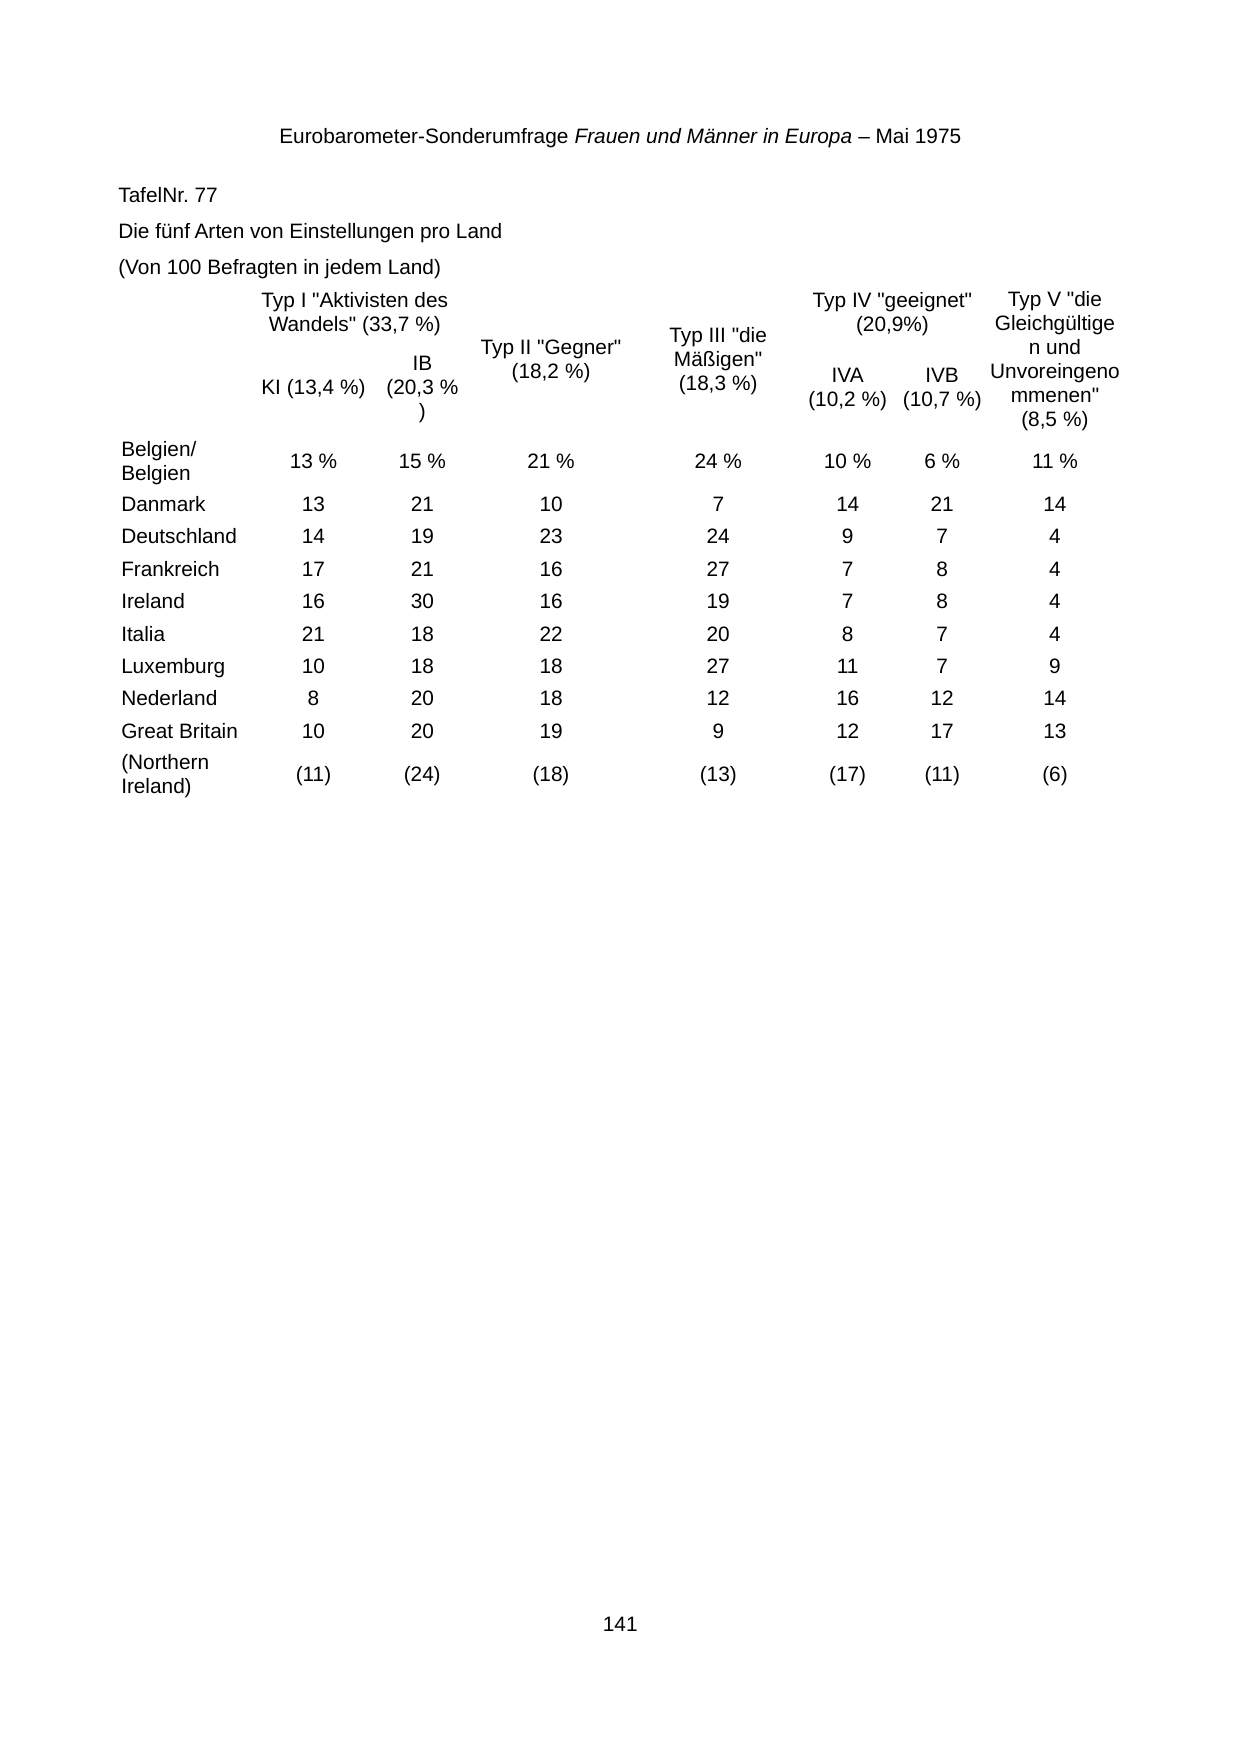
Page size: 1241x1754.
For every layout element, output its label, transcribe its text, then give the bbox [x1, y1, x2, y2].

table_cell 14 [798, 488, 897, 520]
table_cell 21 % [463, 434, 638, 488]
table_cell 18 [463, 682, 638, 714]
table_cell 17 [246, 553, 381, 585]
table_cell 10 [246, 650, 381, 682]
table_cell 24 [638, 520, 798, 552]
table_cell 14 [987, 488, 1123, 520]
table_cell Frankreich [118, 553, 246, 585]
text Die fünf Arten von Einstellungen pro Land [118, 219, 1122, 243]
table_cell 13 % [246, 434, 381, 488]
table_cell 7 [638, 488, 798, 520]
table_cell 19 [463, 714, 638, 747]
table_cell Luxemburg [118, 650, 246, 682]
table_cell 7 [798, 553, 897, 585]
table_cell Nederland [118, 682, 246, 714]
table_cell 21 [381, 488, 463, 520]
table_cell 11 % [987, 434, 1123, 488]
table_cell Great Britain [118, 714, 246, 747]
table_cell (18) [463, 747, 638, 801]
table_cell (6) [987, 747, 1123, 801]
table_cell 18 [463, 650, 638, 682]
table_cell 17 [897, 714, 987, 747]
table_cell IB (20,3 %) [381, 340, 463, 434]
table_cell 9 [798, 520, 897, 552]
table_header Typ V "die Gleichgültigen und Unvoreingenommenen" (8,5 %) [987, 284, 1123, 434]
table_cell 27 [638, 553, 798, 585]
table_cell (24) [381, 747, 463, 801]
table_cell 22 [463, 617, 638, 649]
table_cell Danmark [118, 488, 246, 520]
table_cell 11 [798, 650, 897, 682]
table_cell 7 [897, 520, 987, 552]
table_cell [118, 340, 246, 434]
table_header Typ III "die Mäßigen" (18,3 %) [638, 284, 798, 434]
table_cell Deutschland [118, 520, 246, 552]
table_cell 7 [897, 617, 987, 649]
table_cell 24 % [638, 434, 798, 488]
table_header Typ IV "geeignet" (20,9%) [798, 284, 987, 340]
table_cell 13 [987, 714, 1123, 747]
table_cell 18 [381, 617, 463, 649]
table_cell 8 [897, 553, 987, 585]
table_cell 16 [463, 553, 638, 585]
table_cell 27 [638, 650, 798, 682]
table_cell 20 [638, 617, 798, 649]
table_cell 10 [463, 488, 638, 520]
table_cell 21 [381, 553, 463, 585]
table_cell 8 [798, 617, 897, 649]
table_cell 12 [638, 682, 798, 714]
table_cell 7 [897, 650, 987, 682]
table_cell 20 [381, 682, 463, 714]
table_cell 8 [897, 585, 987, 617]
table_cell 4 [987, 617, 1123, 649]
table_cell 21 [246, 617, 381, 649]
table_cell 14 [987, 682, 1123, 714]
table_cell Belgien/Belgien [118, 434, 246, 488]
table_cell KI (13,4 %) [246, 340, 381, 434]
table_cell 15 % [381, 434, 463, 488]
table_cell (17) [798, 747, 897, 801]
table_cell (Northern Ireland) [118, 747, 246, 801]
table_cell 16 [798, 682, 897, 714]
table_cell 10 [246, 714, 381, 747]
table_cell 8 [246, 682, 381, 714]
table_header Typ I "Aktivisten des Wandels" (33,7 %) [246, 284, 463, 340]
table_cell 10 % [798, 434, 897, 488]
table_cell 6 % [897, 434, 987, 488]
table_header [118, 284, 246, 340]
table_cell 12 [798, 714, 897, 747]
table_cell IVB (10,7 %) [897, 340, 987, 434]
table_cell IVA (10,2 %) [798, 340, 897, 434]
table_cell 4 [987, 553, 1123, 585]
table_cell 16 [246, 585, 381, 617]
table_cell Ireland [118, 585, 246, 617]
table_cell 20 [381, 714, 463, 747]
table_cell 30 [381, 585, 463, 617]
text TafelNr. 77 [118, 183, 1122, 207]
table_cell 7 [798, 585, 897, 617]
table_cell 9 [987, 650, 1123, 682]
table_cell (11) [897, 747, 987, 801]
table_cell 23 [463, 520, 638, 552]
table_cell 19 [381, 520, 463, 552]
table_cell 19 [638, 585, 798, 617]
table_cell 18 [381, 650, 463, 682]
table_cell (13) [638, 747, 798, 801]
table_cell 13 [246, 488, 381, 520]
text (Von 100 Befragten in jedem Land) [118, 254, 1122, 278]
table_cell 12 [897, 682, 987, 714]
table_cell Italia [118, 617, 246, 649]
table_cell 14 [246, 520, 381, 552]
table_cell 21 [897, 488, 987, 520]
table_cell 9 [638, 714, 798, 747]
table_cell 4 [987, 585, 1123, 617]
table_header Typ II "Gegner" (18,2 %) [463, 284, 638, 434]
table_cell (11) [246, 747, 381, 801]
table_cell 16 [463, 585, 638, 617]
table_cell 4 [987, 520, 1123, 552]
